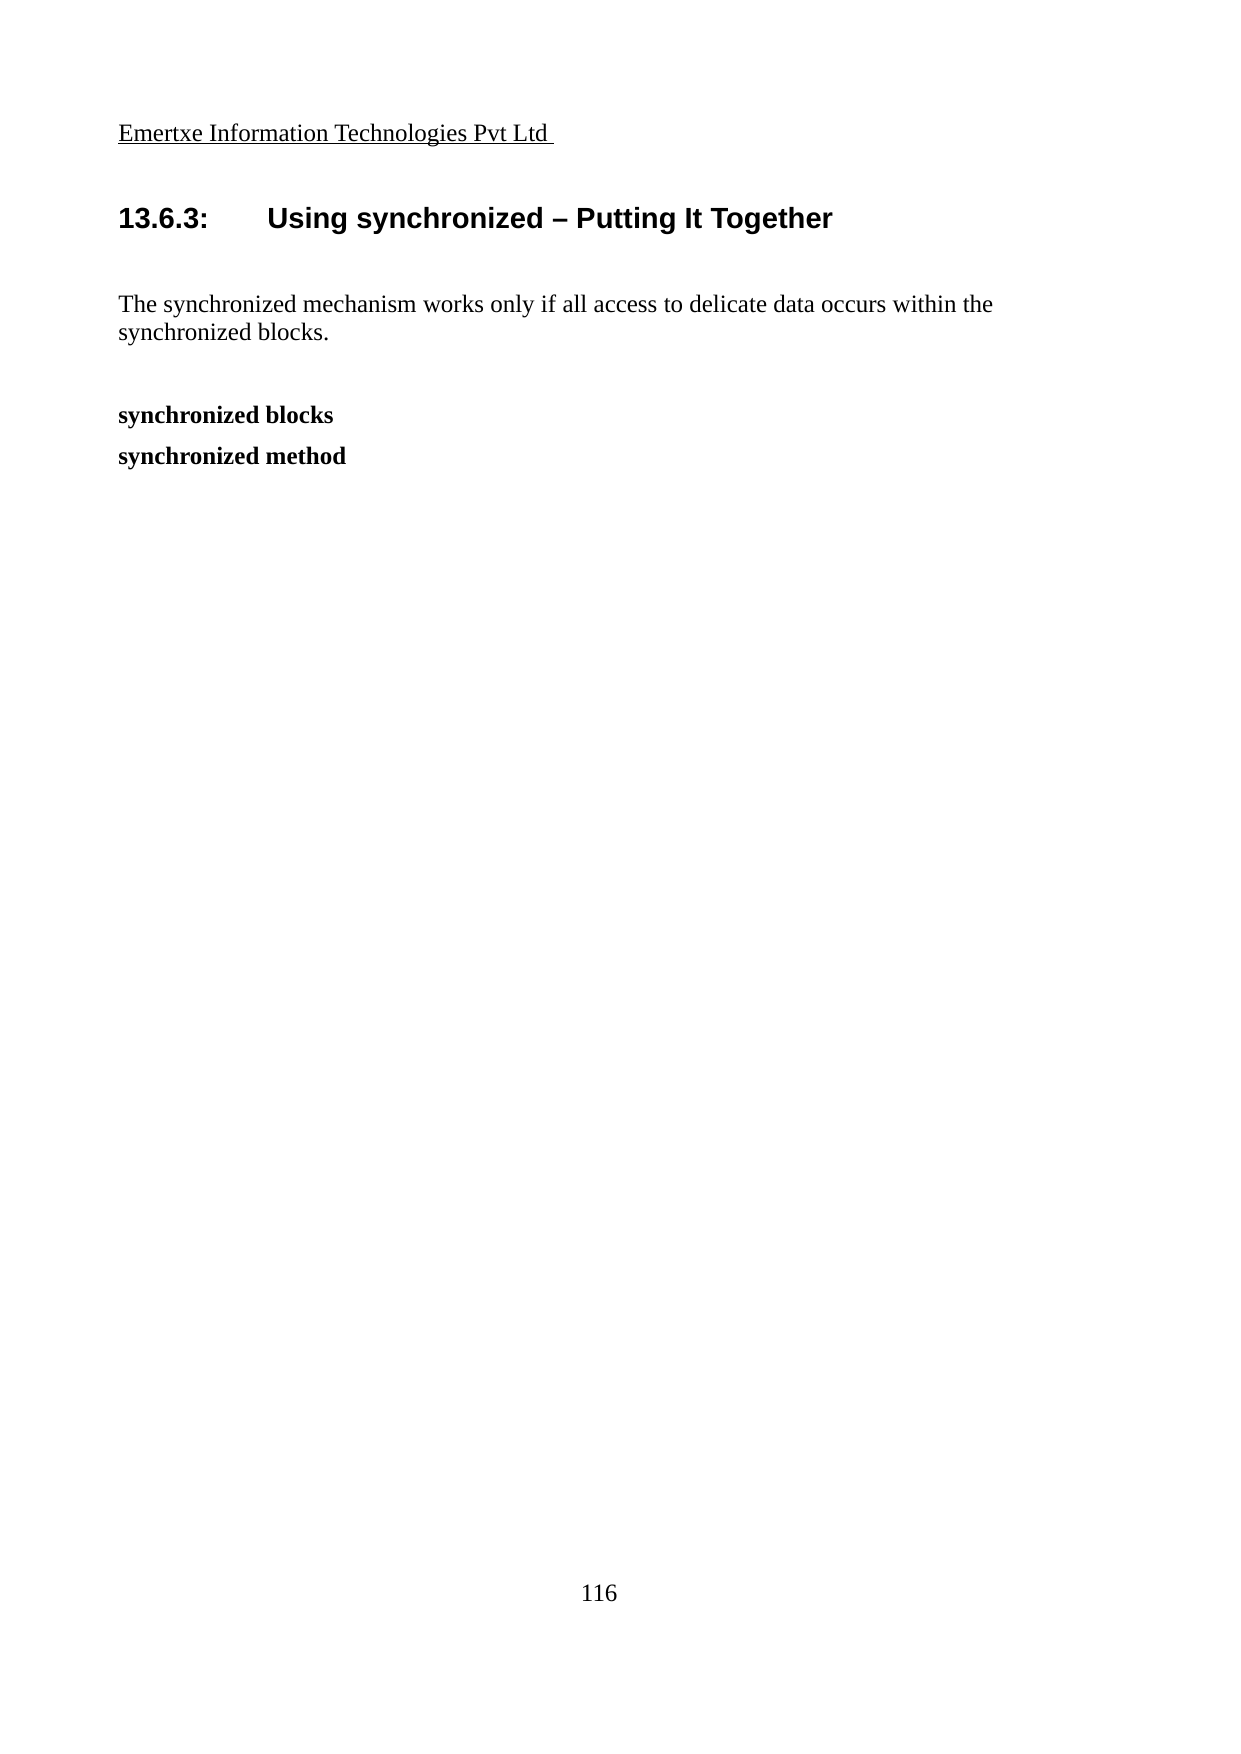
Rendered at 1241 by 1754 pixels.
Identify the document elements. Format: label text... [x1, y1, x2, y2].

text The synchronized mechanism works only if all access to delicate data occurs within the synchronized blocks. [118, 289, 1122, 346]
subtitle Using synchronized – Putting It Together [118, 201, 1122, 235]
text synchronized blocks [118, 400, 1122, 429]
text synchronized method [118, 441, 1122, 470]
